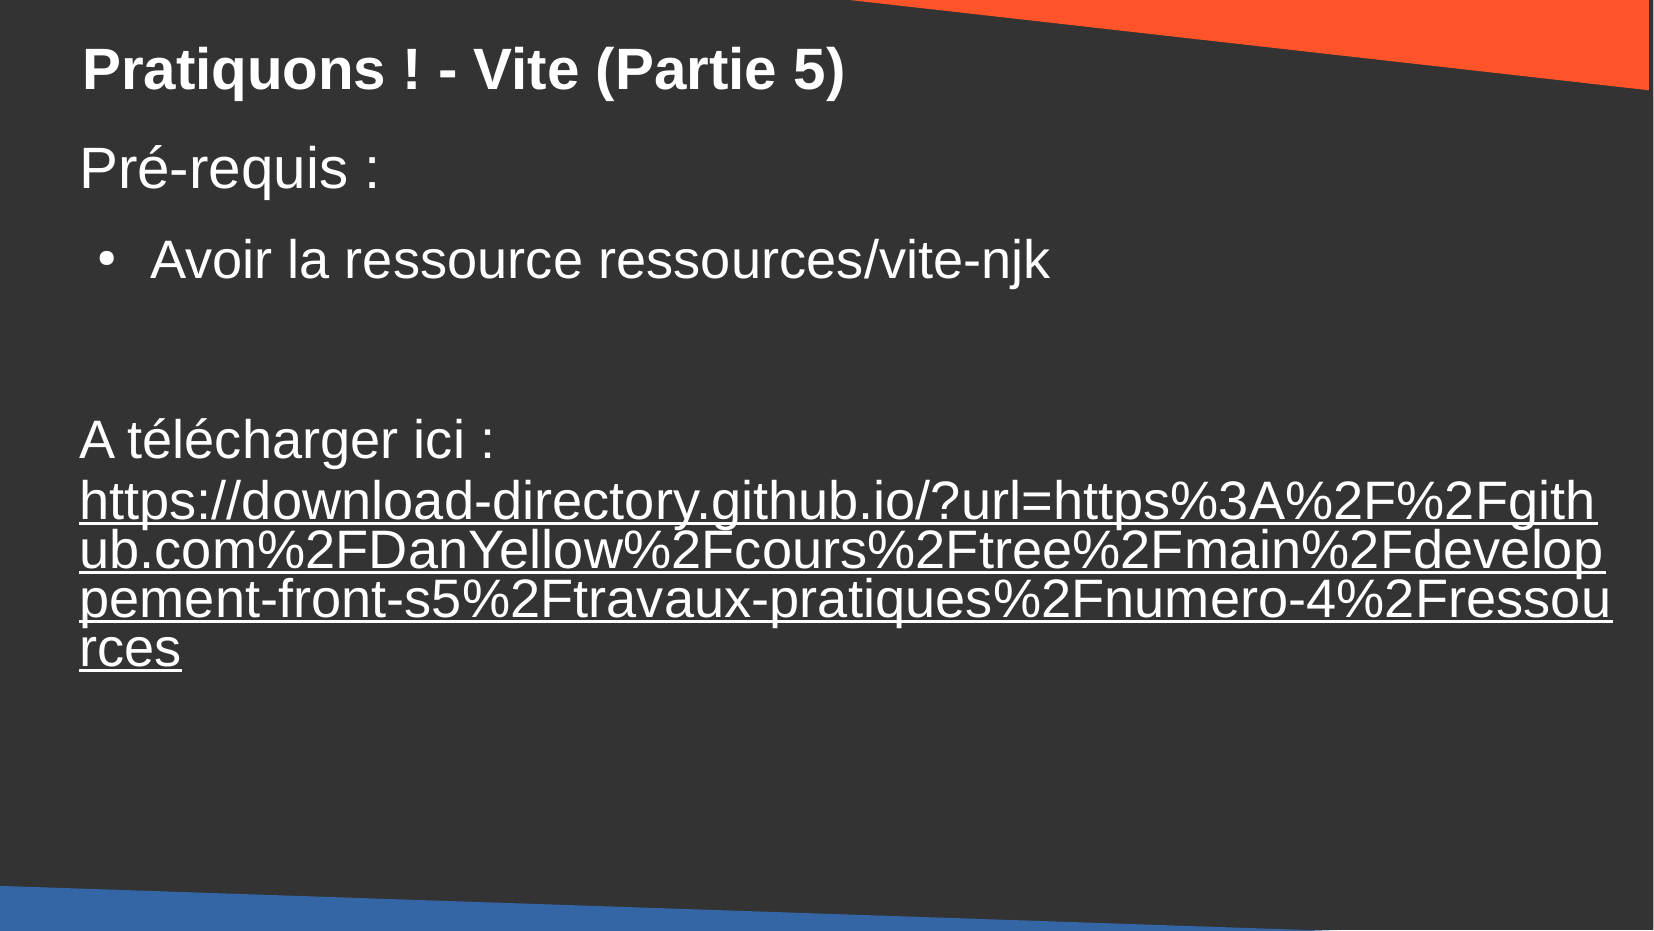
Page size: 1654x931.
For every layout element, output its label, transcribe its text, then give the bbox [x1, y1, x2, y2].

text_box [0, 885, 1337, 931]
list Pré-requis : Avoir la ressource ressources/vite-njk A télécharger ici : https://download-directory.github.io/?url=https%3A%2F%2Fgithub.com%2FDanYellow%2Fcours%2Ftree%2Fmain%2Fdeveloppement-front-s5%2Ftravaux-pratiques%2Fnumero-4%2Fressources [79, 135, 1619, 721]
title Pratiquons ! - Vite (Partie 5) [82, 37, 1571, 114]
text_box [849, 0, 1649, 91]
